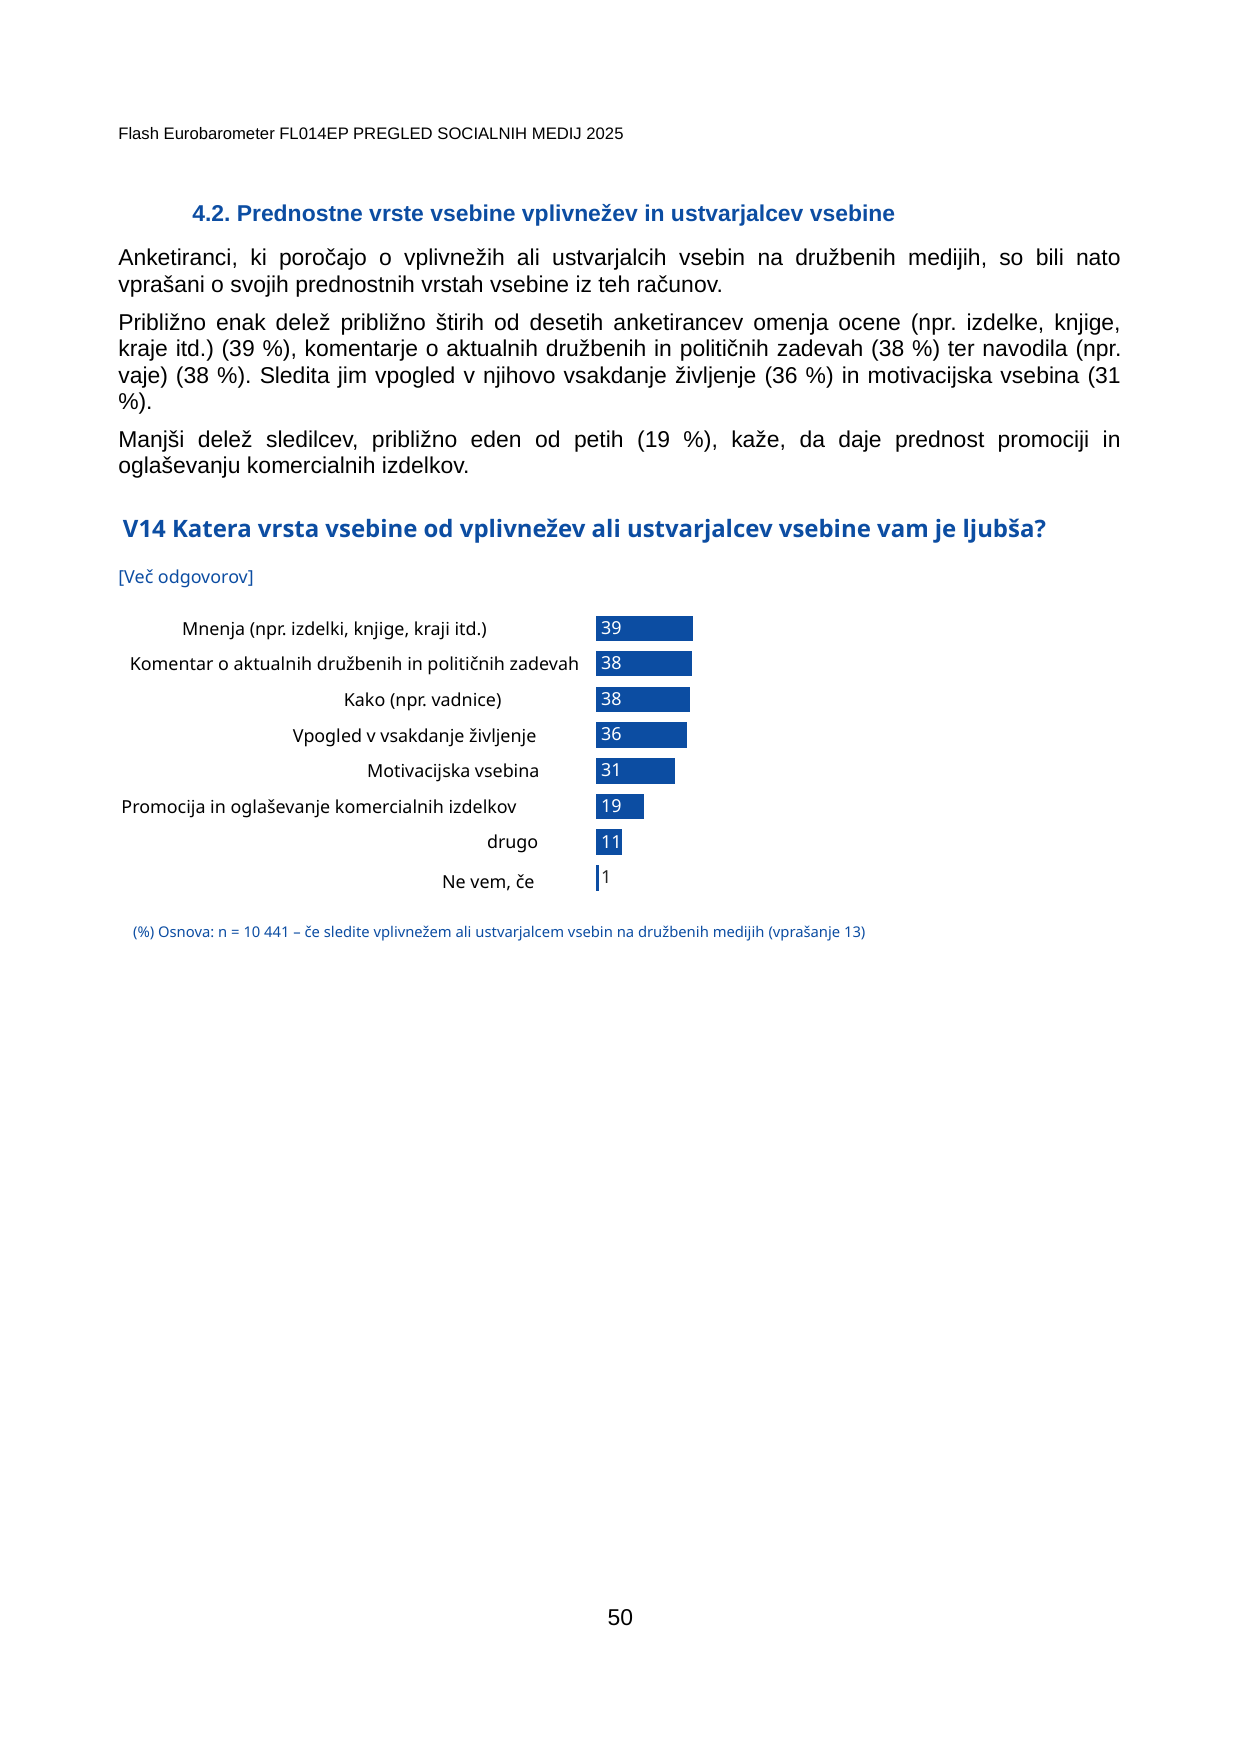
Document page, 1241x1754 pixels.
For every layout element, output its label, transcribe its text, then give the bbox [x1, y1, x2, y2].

text Anketiranci, ki poročajo o vplivnežih ali ustvarjalcih vsebin na družbenih medijih, so bili nato vprašani o svojih prednostnih vrstah vsebine iz teh računov. [118, 244, 1122, 297]
text Približno enak delež približno štirih od desetih anketirancev omenja ocene (npr. izdelke, knjige, kraje itd.) (39 %), komentarje o aktualnih družbenih in političnih zadevah (38 %) ter navodila (npr. vaje) (38 %). Sledita jim vpogled v njihovo vsakdanje življenje (36 %) in motivacijska vsebina (31 %). [118, 309, 1122, 414]
text Manjši delež sledilcev, približno eden od petih (19 %), kaže, da daje prednost promociji in oglaševanju komercialnih izdelkov. [118, 426, 1122, 479]
subtitle 4.2. Prednostne vrste vsebine vplivnežev in ustvarjalcev vsebine [118, 199, 1122, 226]
